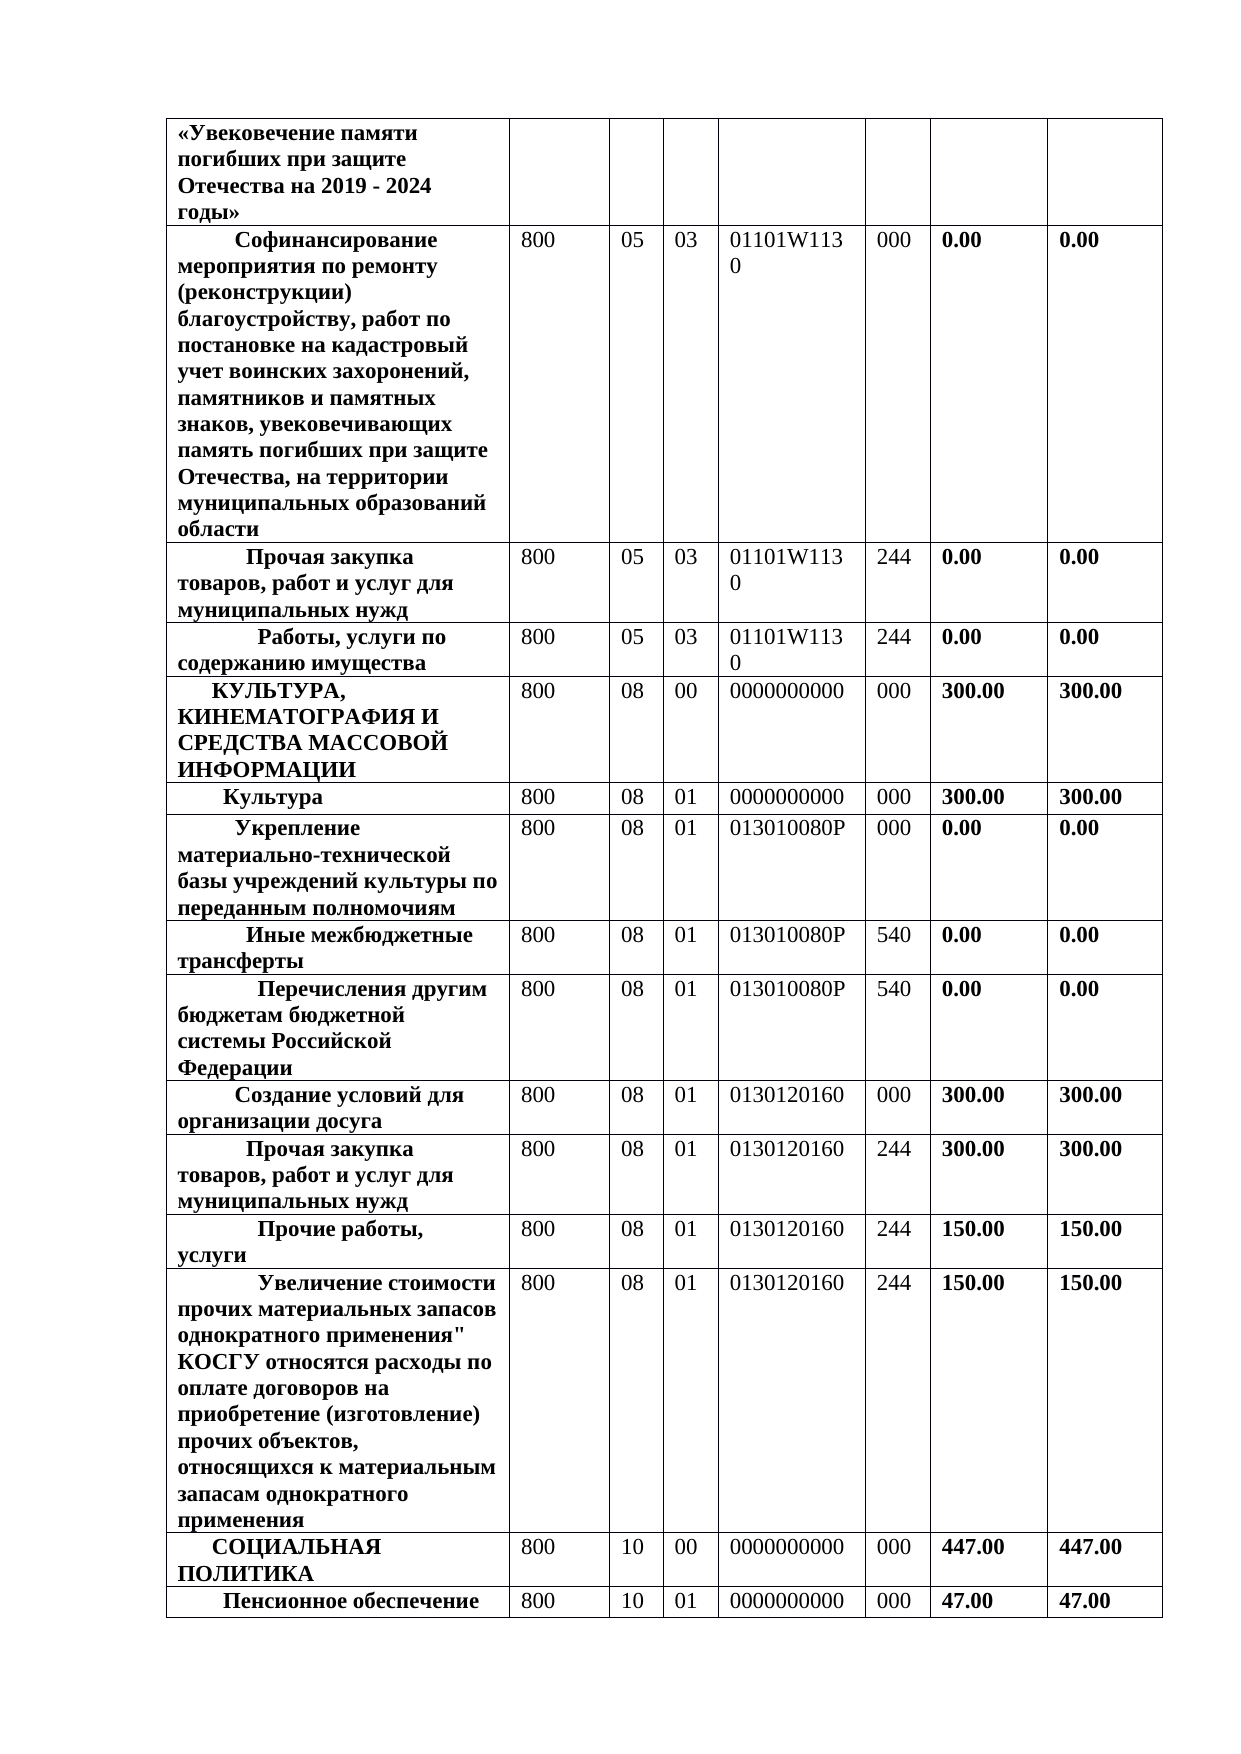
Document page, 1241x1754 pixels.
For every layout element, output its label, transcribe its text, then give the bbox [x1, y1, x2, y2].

table_cell 013010080P [719, 975, 865, 1080]
table_cell 0.00 [931, 975, 1047, 1080]
table_cell 0.00 [931, 815, 1047, 920]
table_cell 01101W1130 [719, 226, 865, 542]
table_cell 0.00 [1048, 226, 1162, 542]
table_cell 800 [510, 226, 609, 542]
table_cell 10 [610, 1533, 663, 1586]
table_cell Иные межбюджетные трансферты [167, 921, 509, 974]
table_cell 150.00 [1048, 1269, 1162, 1532]
table_cell 244 [866, 543, 930, 622]
table_cell 800 [510, 1135, 609, 1214]
table_cell 000 [866, 815, 930, 920]
table_cell 300.00 [931, 1081, 1047, 1134]
table_cell 01 [664, 1081, 718, 1134]
table_cell 08 [610, 815, 663, 920]
table_cell Увеличение стоимости прочих материальных запасов однократного применения" КОСГУ относятся расходы по оплате договоров на приобретение (изготовление) прочих объектов, относящихся к материальным запасам однократного применения [167, 1269, 509, 1532]
table_cell [719, 119, 865, 224]
table_cell 0130120160 [719, 1269, 865, 1532]
table_cell 244 [866, 1135, 930, 1214]
table_cell 03 [664, 226, 718, 542]
table_cell 01 [664, 1215, 718, 1268]
table_cell 01 [664, 783, 718, 813]
table_cell 300.00 [1048, 1135, 1162, 1214]
table_cell 300.00 [1048, 783, 1162, 813]
table_cell 01 [664, 1587, 718, 1617]
table_cell 800 [510, 975, 609, 1080]
table_cell 08 [610, 1081, 663, 1134]
table_cell 300.00 [931, 1135, 1047, 1214]
table_cell Пенсионное обеспечение [167, 1587, 509, 1617]
table_cell 10 [610, 1587, 663, 1617]
table_cell 0130120160 [719, 1081, 865, 1134]
table_cell Прочие работы, услуги [167, 1215, 509, 1268]
table_cell 244 [866, 623, 930, 676]
table_cell 0130120160 [719, 1215, 865, 1268]
table_cell 150.00 [931, 1215, 1047, 1268]
table_cell 000 [866, 1533, 930, 1586]
table_cell 300.00 [1048, 1081, 1162, 1134]
table_cell 447.00 [1048, 1533, 1162, 1586]
table_cell 47.00 [1048, 1587, 1162, 1617]
table_cell 540 [866, 975, 930, 1080]
table_cell [931, 119, 1047, 224]
table_cell 800 [510, 921, 609, 974]
table_cell 000 [866, 226, 930, 542]
table_cell Создание условий для организации досуга [167, 1081, 509, 1134]
table_cell 013010080P [719, 921, 865, 974]
table_cell 800 [510, 543, 609, 622]
table_cell 000 [866, 677, 930, 782]
table_cell 800 [510, 1533, 609, 1586]
table_cell Культура [167, 783, 509, 813]
table_cell [610, 119, 663, 224]
table_cell 0.00 [931, 226, 1047, 542]
table_cell 01101W1130 [719, 543, 865, 622]
table_cell 540 [866, 921, 930, 974]
table_cell 150.00 [1048, 1215, 1162, 1268]
table_cell 244 [866, 1269, 930, 1532]
table_cell 150.00 [931, 1269, 1047, 1532]
table_cell 08 [610, 1135, 663, 1214]
table_cell 01 [664, 921, 718, 974]
table_cell 300.00 [931, 677, 1047, 782]
table_cell 08 [610, 677, 663, 782]
table_cell 800 [510, 1587, 609, 1617]
table_cell 0.00 [931, 921, 1047, 974]
table_cell 08 [610, 921, 663, 974]
table_cell 0000000000 [719, 677, 865, 782]
table_cell 000 [866, 783, 930, 813]
table_cell 300.00 [931, 783, 1047, 813]
table_cell КУЛЬТУРА, КИНЕМАТОГРАФИЯ И СРЕДСТВА МАССОВОЙ ИНФОРМАЦИИ [167, 677, 509, 782]
table_cell 00 [664, 1533, 718, 1586]
table_cell Прочая закупка товаров, работ и услуг для муниципальных нужд [167, 543, 509, 622]
table_cell 0.00 [931, 543, 1047, 622]
table_cell Софинансирование мероприятия по ремонту (реконструкции) благоустройству, работ по постановке на кадастровый учет воинских захоронений, памятников и памятных знаков, увековечивающих память погибших при защите Отечества, на территории муниципальных образований области [167, 226, 509, 542]
table_cell 0.00 [931, 623, 1047, 676]
table_cell 244 [866, 1215, 930, 1268]
table_cell «Увековечение памяти погибших при защите Отечества на 2019 - 2024 годы» [167, 119, 509, 224]
table_cell 800 [510, 623, 609, 676]
table_cell 0130120160 [719, 1135, 865, 1214]
table_cell 000 [866, 1081, 930, 1134]
table_cell [510, 119, 609, 224]
table_cell [1048, 119, 1162, 224]
table_cell 05 [610, 623, 663, 676]
table_cell 0.00 [1048, 623, 1162, 676]
table_cell 0.00 [1048, 815, 1162, 920]
table_cell 03 [664, 623, 718, 676]
table_cell 08 [610, 1215, 663, 1268]
table_cell 447.00 [931, 1533, 1047, 1586]
table_cell 800 [510, 1215, 609, 1268]
table_cell 01 [664, 975, 718, 1080]
table_cell 0.00 [1048, 921, 1162, 974]
table_cell [664, 119, 718, 224]
table_cell 00 [664, 677, 718, 782]
table_cell 0000000000 [719, 1587, 865, 1617]
table_cell 800 [510, 1269, 609, 1532]
table_cell 08 [610, 975, 663, 1080]
table_cell 08 [610, 1269, 663, 1532]
table_cell 0000000000 [719, 1533, 865, 1586]
table_cell 01101W1130 [719, 623, 865, 676]
table_cell 0000000000 [719, 783, 865, 813]
table_cell 800 [510, 677, 609, 782]
table_cell 01 [664, 1269, 718, 1532]
table_cell Работы, услуги по содержанию имущества [167, 623, 509, 676]
table_cell 47.00 [931, 1587, 1047, 1617]
table_cell 03 [664, 543, 718, 622]
table_cell 01 [664, 815, 718, 920]
table_cell 300.00 [1048, 677, 1162, 782]
table_cell 800 [510, 815, 609, 920]
table_cell Прочая закупка товаров, работ и услуг для муниципальных нужд [167, 1135, 509, 1214]
table_cell 013010080P [719, 815, 865, 920]
table_cell 800 [510, 783, 609, 813]
table_cell 0.00 [1048, 975, 1162, 1080]
table_cell 0.00 [1048, 543, 1162, 622]
table_cell Перечисления другим бюджетам бюджетной системы Российской Федерации [167, 975, 509, 1080]
table_cell 800 [510, 1081, 609, 1134]
table_cell Укрепление материально-технической базы учреждений культуры по переданным полномочиям [167, 815, 509, 920]
table_cell 05 [610, 543, 663, 622]
table_cell 08 [610, 783, 663, 813]
table_cell 01 [664, 1135, 718, 1214]
table_cell 05 [610, 226, 663, 542]
table_cell 000 [866, 1587, 930, 1617]
table_cell [866, 119, 930, 224]
table_cell СОЦИАЛЬНАЯ ПОЛИТИКА [167, 1533, 509, 1586]
